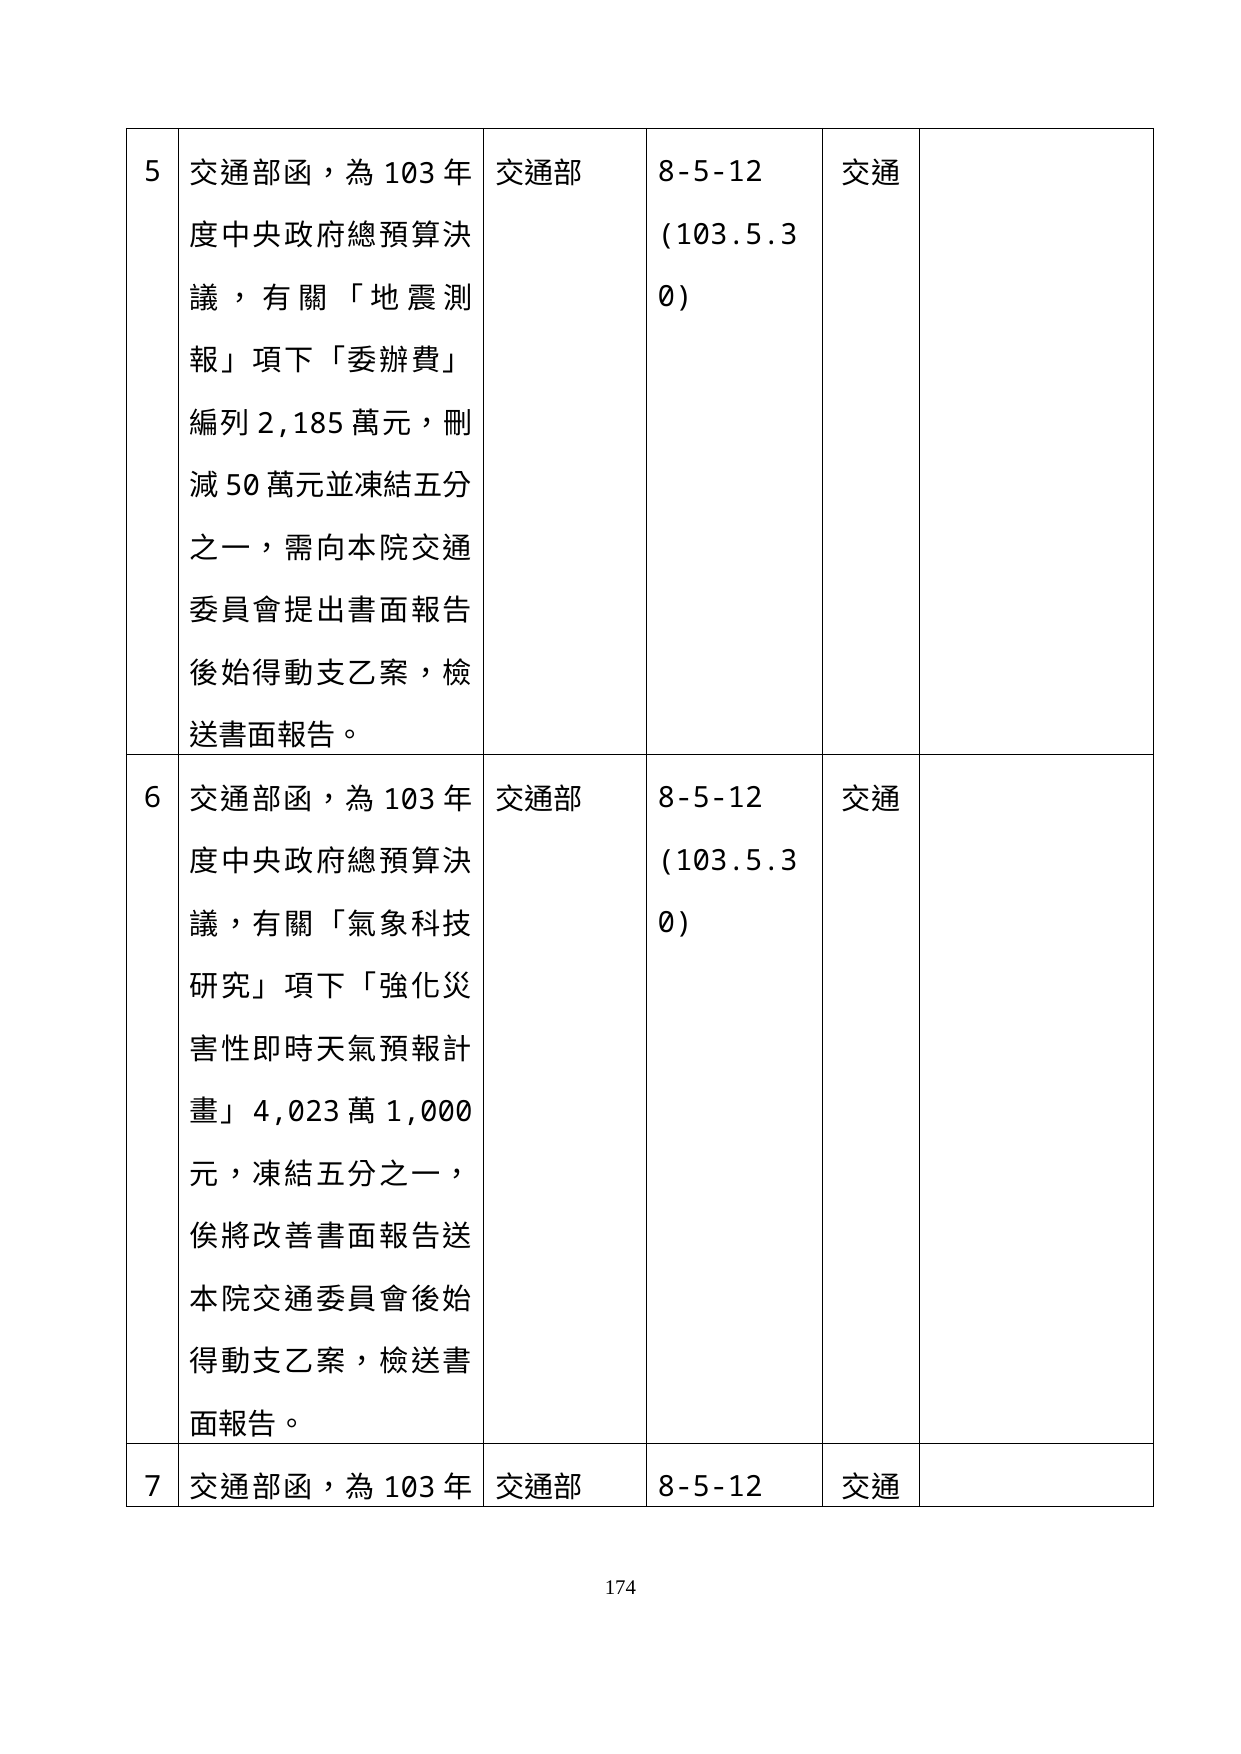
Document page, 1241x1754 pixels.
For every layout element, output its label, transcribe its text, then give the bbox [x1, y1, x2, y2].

table_cell 5 [127, 129, 178, 754]
table_cell 交通 [823, 755, 919, 1442]
table_cell 7 [127, 1444, 178, 1506]
table_cell 交通 [823, 129, 919, 754]
table_cell 6 [127, 755, 178, 1442]
table_cell 交通部 [484, 755, 646, 1442]
table_cell 8-5-12 (103.5.30) [647, 129, 822, 754]
table_cell 交通部函，為103年度中央政府總預算決議，有關「地震測報」項下「委辦費」編列2,185萬元，刪減50萬元並凍結五分之一，需向本院交通委員會提出書面報告後始得動支乙案，檢送書面報告。 [179, 129, 483, 754]
table_cell 交通部函，為103年 [179, 1444, 483, 1506]
table_cell 交通部函，為103年度中央政府總預算決議，有關「氣象科技研究」項下「強化災害性即時天氣預報計畫」4,023萬1,000元，凍結五分之一，俟將改善書面報告送本院交通委員會後始得動支乙案，檢送書面報告。 [179, 755, 483, 1442]
table_cell 交通部 [484, 129, 646, 754]
table_cell [920, 1444, 1153, 1506]
table_cell 交通部 [484, 1444, 646, 1506]
table_cell 8-5-12 [647, 1444, 822, 1506]
table_cell 交通 [823, 1444, 919, 1506]
table_cell [920, 129, 1153, 754]
table_cell 8-5-12 (103.5.30) [647, 755, 822, 1442]
table_cell [920, 755, 1153, 1442]
